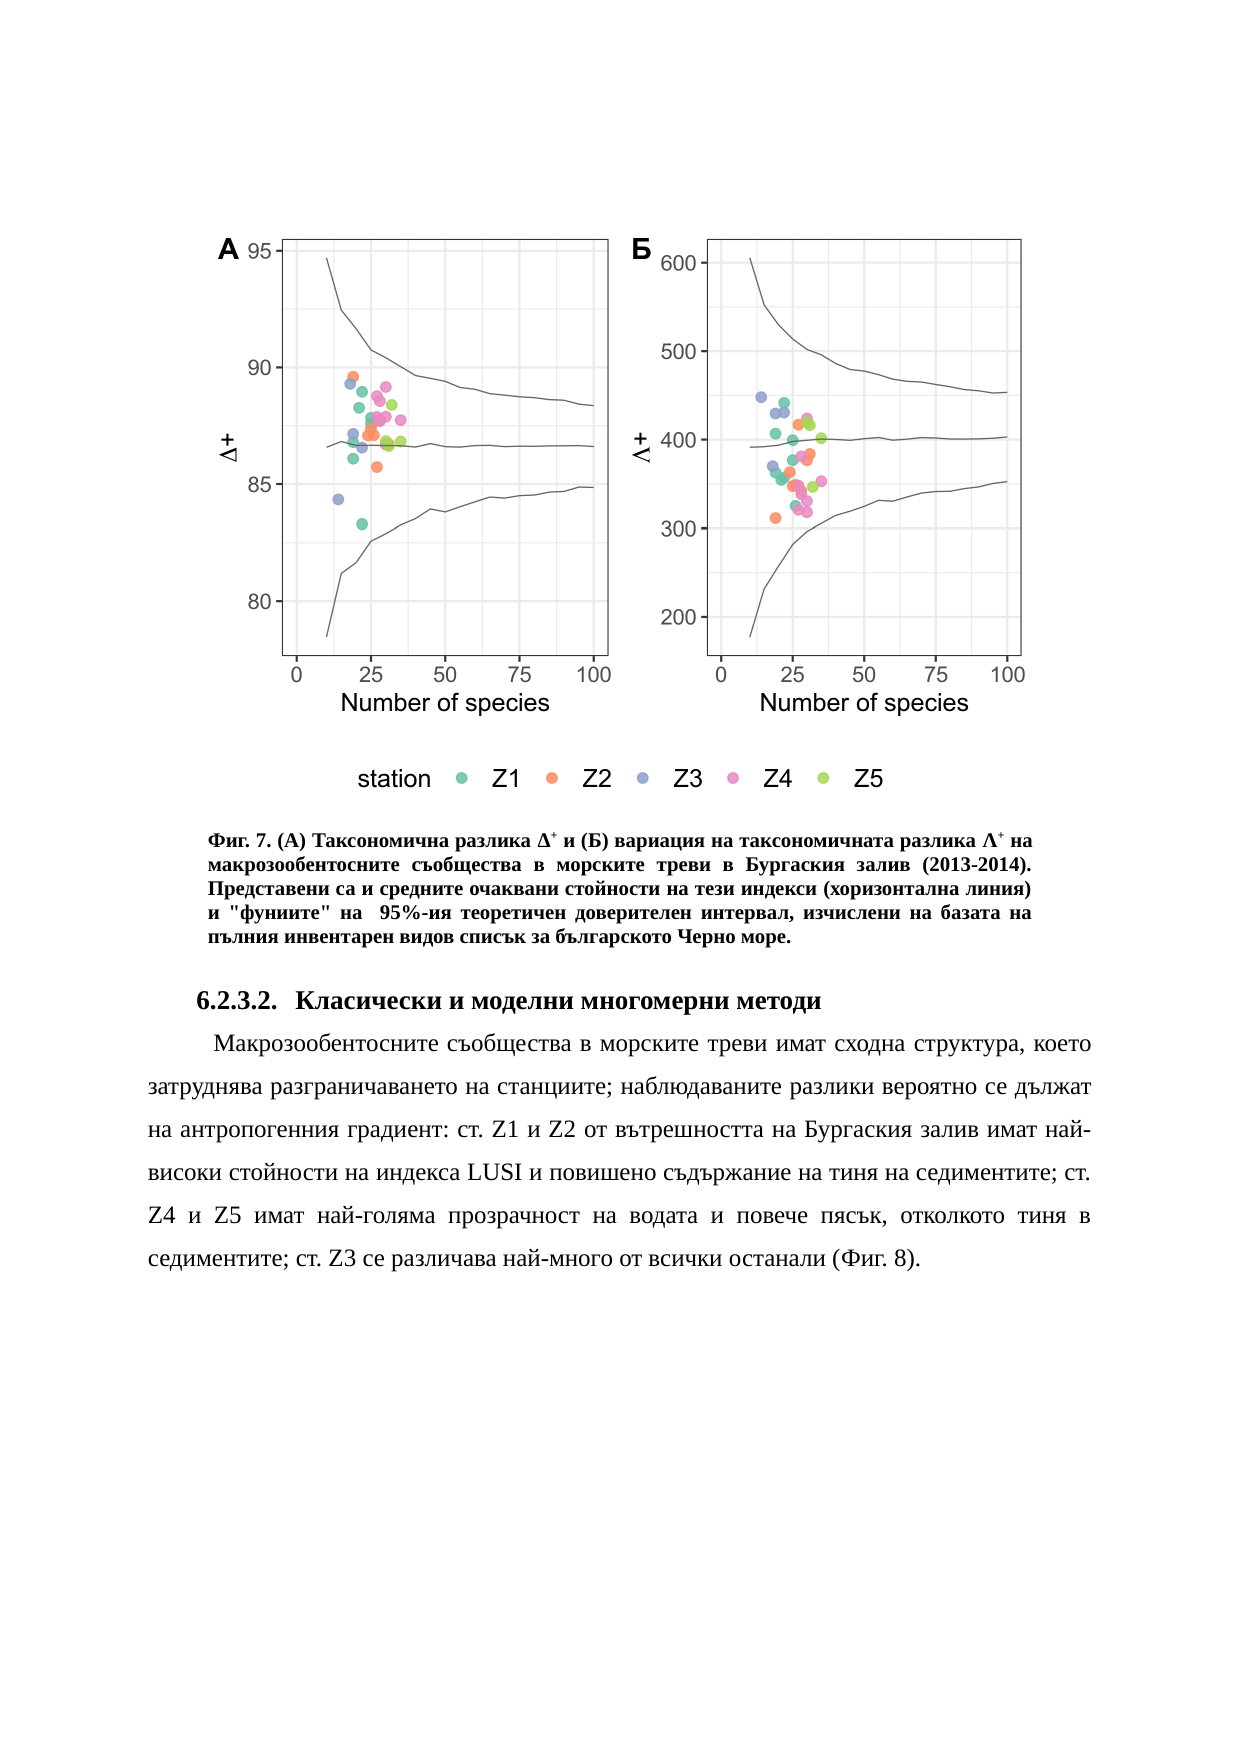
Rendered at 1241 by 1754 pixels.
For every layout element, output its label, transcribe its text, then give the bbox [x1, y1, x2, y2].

subtitle Класически и моделни многомерни методи [266, 984, 1093, 1015]
text Макрозообентосните съобщества в морските треви имат сходна структура, което затруднява разграничаването на станциите; наблюдаваните разлики вероятно се дължат на антропогенния градиент: ст. Z1 и Z2 от вътрешността на Бургаския залив имат най-високи стойности на индекса LUSI и повишено съдържание на тиня на седиментите; ст. Z4 и Z5 имат най-голяма прозрачност на водата и повече пясък, отколкото тиня в седиментите; ст. Z3 се различава най-много от всички останали (Фиг. 8). [148, 1028, 1093, 1272]
picture [207, 227, 1033, 828]
text Фиг. 7. (A) Таксономична разлика Δ+ и (Б) вариация на таксономичната разлика Λ+ на макрозообентосните съобщества в морските треви в Бургаския залив (2013-2014). Представени са и средните очаквани стойности на тези индекси (хоризонтална линия) и "фуниите" на 95%-ия теоретичен доверителен интервал, изчислени на базата на пълния инвентарен видов списък за българското Черно море. [208, 828, 1033, 948]
